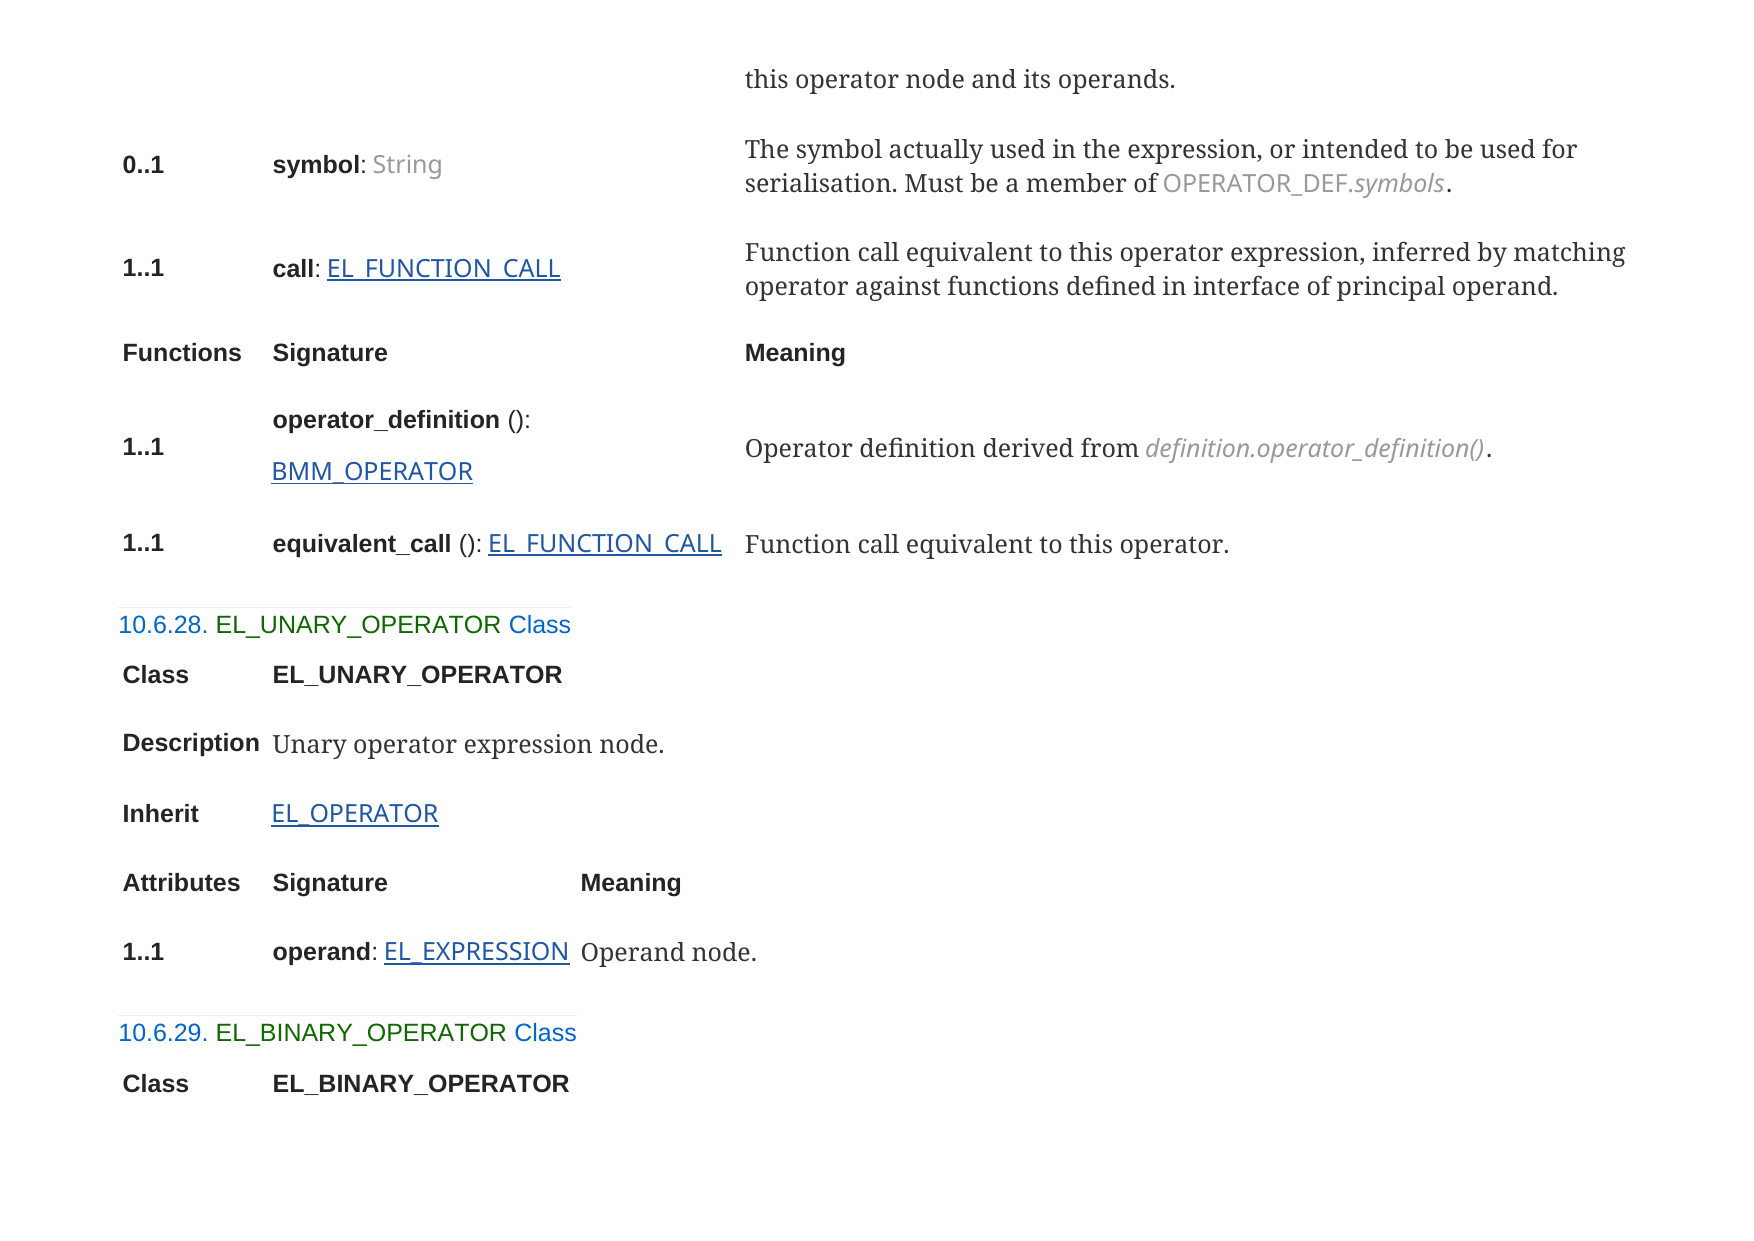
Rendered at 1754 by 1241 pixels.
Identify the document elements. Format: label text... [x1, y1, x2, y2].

table_cell Signature [268, 335, 740, 402]
table_cell Inherit [118, 793, 268, 865]
table_cell operand: EL_EXPRESSION [268, 931, 576, 1003]
table_header Class [118, 657, 268, 724]
table_header EL_BINARY_OPERATOR [268, 1066, 1675, 1132]
table_cell 1..1 [118, 232, 268, 335]
table_cell equivalent_call (): EL_FUNCTION_CALL [268, 523, 740, 594]
table_cell Operator definition derived from definition.operator_definition(). [740, 402, 1678, 522]
table_cell True if the natural precedence of operators is overridden in the expression represented by this node of the expression tree. If True, parentheses should be introduced around the totality of the syntax expression corresponding to this operator node and its operands. [740, 59, 1678, 128]
table_cell Function call equivalent to this operator expression, inferred by matching operator against functions defined in interface of principal operand. [740, 232, 1678, 335]
table_cell Operand node. [576, 931, 1678, 1003]
table_cell 1..1 [118, 931, 268, 1003]
table_cell 0..1 [118, 129, 268, 232]
table_cell The symbol actually used in the expression, or intended to be used for serialisation. Must be a member of OPERATOR_DEF.symbols. [740, 129, 1678, 232]
subtitle 10.6.28. EL_UNARY_OPERATOR Class [118, 607, 1695, 638]
table_cell EL_OPERATOR [268, 793, 1678, 865]
table_cell Function call equivalent to this operator. [740, 523, 1678, 594]
table_cell 0..1 [118, 59, 268, 128]
table_header Class [118, 1066, 268, 1132]
table_cell Meaning [576, 865, 1678, 931]
table_cell Signature [268, 865, 576, 931]
table_cell Description [118, 724, 268, 793]
table_cell operator_definition (): BMM_OPERATOR [268, 402, 740, 522]
table_cell 1..1 [118, 402, 268, 522]
table_header EL_UNARY_OPERATOR [268, 657, 1678, 724]
table_cell precedence_overridden: Boolean [268, 59, 740, 128]
table_cell Functions [118, 335, 268, 402]
table_cell Attributes [118, 865, 268, 931]
table_cell Meaning [740, 335, 1678, 402]
table_cell 1..1 [118, 523, 268, 594]
table_cell symbol: String [268, 129, 740, 232]
table_cell call: EL_FUNCTION_CALL [268, 232, 740, 335]
subtitle 10.6.29. EL_BINARY_OPERATOR Class [118, 1015, 1695, 1047]
table_cell Unary operator expression node. [268, 724, 1678, 793]
